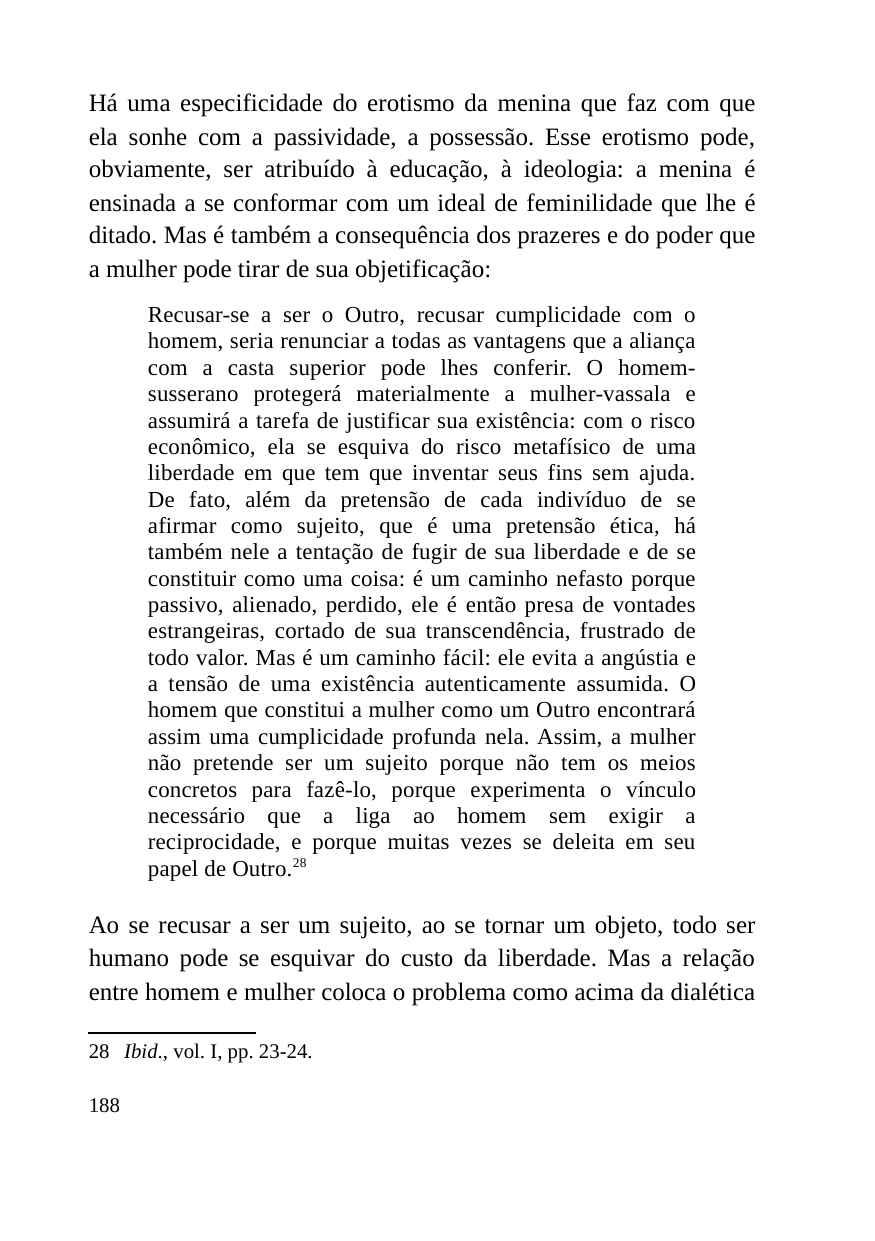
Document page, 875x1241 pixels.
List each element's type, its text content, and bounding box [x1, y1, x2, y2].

text Recusar-se a ser o Outro, recusar cumplicidade com o homem, seria renunciar a todas as vantagens que a aliança com a casta superior pode lhes conferir. O homem-susserano protegerá materialmente a mulher-vassala e assumirá a tarefa de justificar sua existência: com o risco econômico, ela se esquiva do risco metafísico de uma liberdade em que tem que inventar seus fins sem ajuda. De fato, além da pretensão de cada indivíduo de se afirmar como sujeito, que é uma pretensão ética, há também nele a tentação de fugir de sua liberdade e de se constituir como uma coisa: é um caminho nefasto porque passivo, alienado, perdido, ele é então presa de vontades estrangeiras, cortado de sua transcendência, frustrado de todo valor. Mas é um caminho fácil: ele evita a angústia e a tensão de uma existência autenticamente assumida. O homem que constitui a mulher como um Outro encontrará assim uma cumplicidade profunda nela. Assim, a mulher não pretende ser um sujeito porque não tem os meios concretos para fazê-lo, porque experimenta o vínculo necessário que a liga ao homem sem exigir a reciprocidade, e porque muitas vezes se deleita em seu papel de Outro. [148, 301, 697, 881]
text Há uma especificidade do erotismo da menina que faz com que ela sonhe com a passividade, a possessão. Esse erotismo pode, obviamente, ser atribuído à educação, à ideologia: a menina é ensinada a se conformar com um ideal de feminilidade que lhe é ditado. Mas é também a consequência dos prazeres e do poder que a mulher pode tirar de sua objetificação: [88, 88, 756, 282]
text Ao se recusar a ser um sujeito, ao se tornar um objeto, todo ser humano pode se esquivar do custo da liberdade. Mas a relação entre homem e mulher coloca o problema como acima da dialética [88, 911, 756, 1005]
text Ibid., vol. I, pp. 23-24. [88, 1039, 756, 1063]
